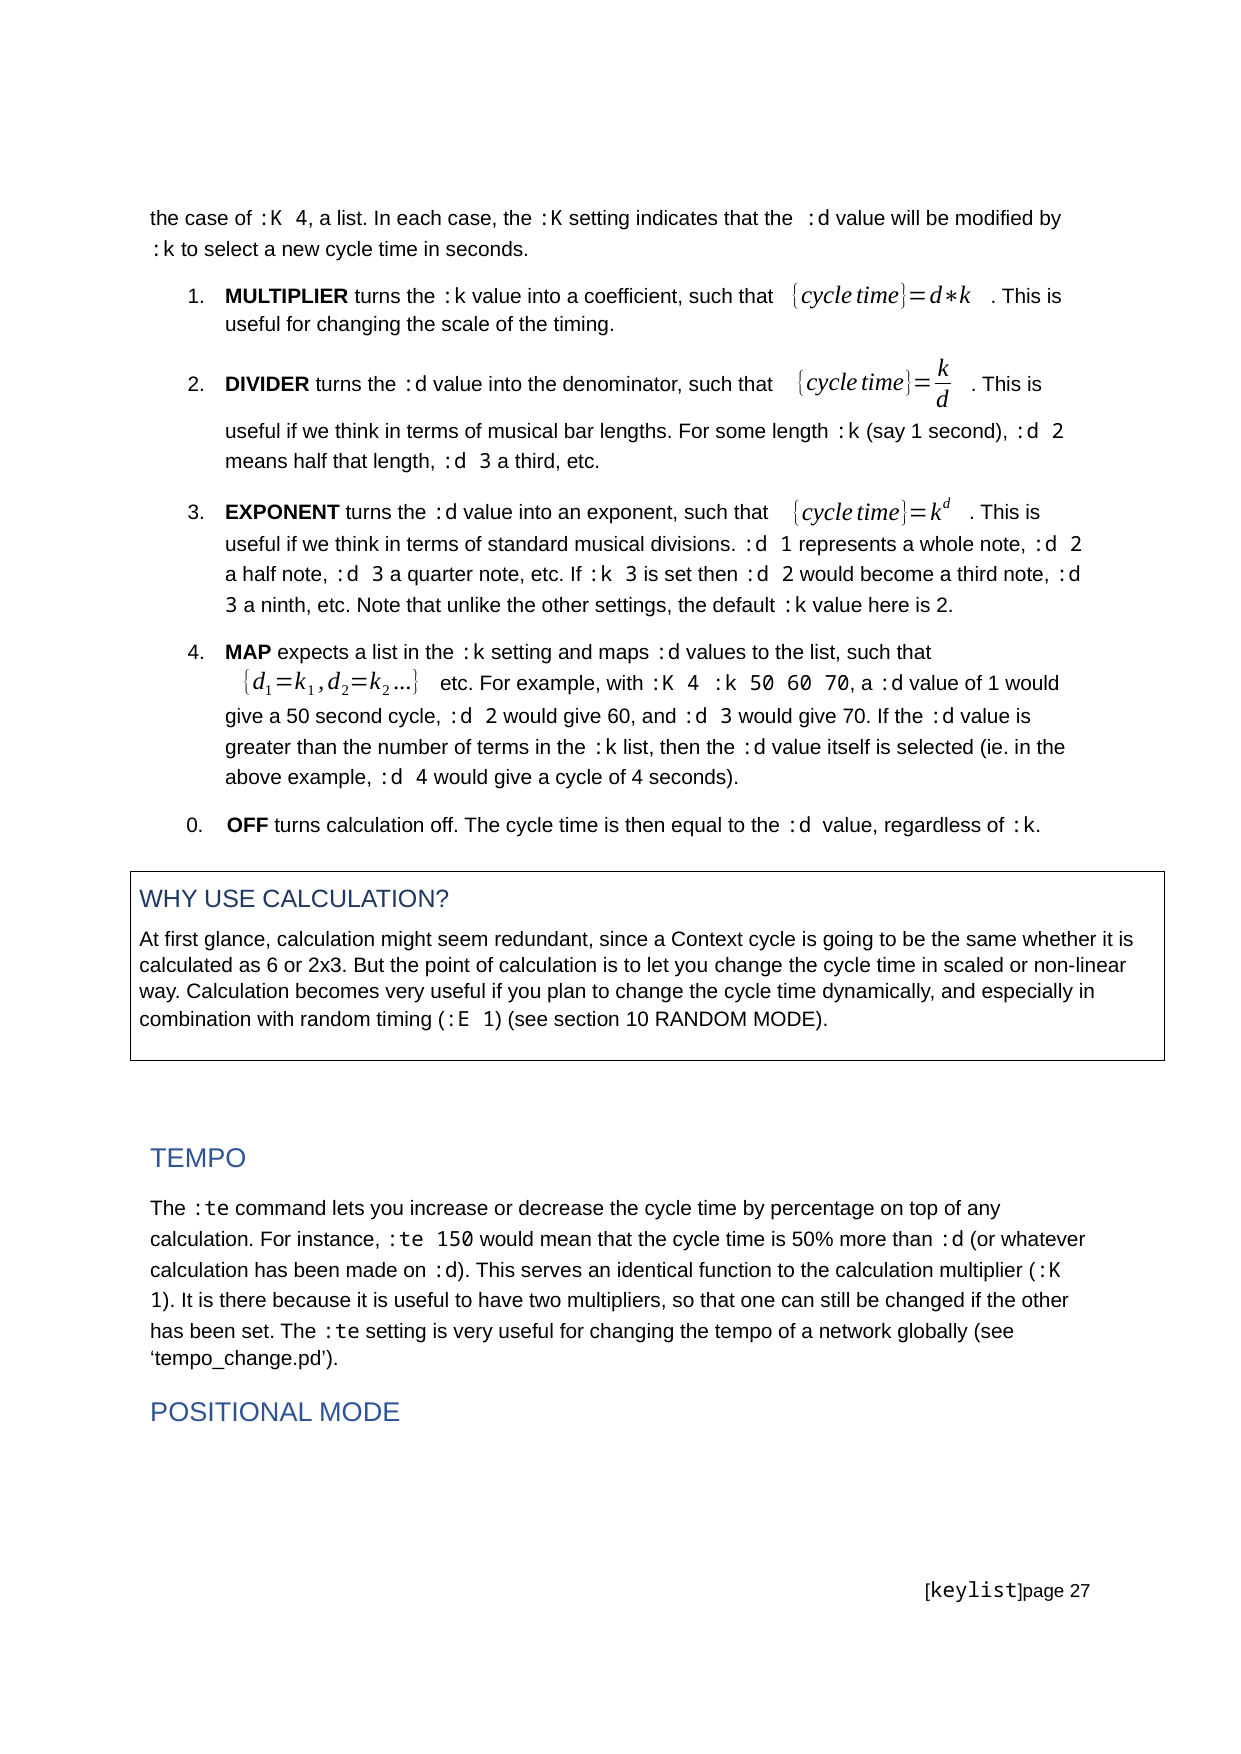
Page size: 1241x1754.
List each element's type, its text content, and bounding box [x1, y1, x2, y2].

text 0. OFF turns calculation off. The cycle time is then equal to the :d value, regardless of :k. [150, 810, 1090, 838]
subtitle WHY USE CALCULATION? [139, 884, 1156, 913]
list MULTIPLIER turns the :k value into a coefficient, such that. This is useful for changing the scale of the timing. [187, 281, 1090, 336]
text The :te command lets you increase or decrease the cycle time by percentage on top of any calculation. For instance, :te 150 would mean that the cycle time is 50% more than :d (or whatever calculation has been made on :d). This serves an identical function to the calculation multiplier (:K 1). It is there because it is useful to have two multipliers, so that one can still be changed if the other has been set. The :te setting is very useful for changing the tempo of a network globally (see ‘tempo_change.pd’). [150, 1193, 1090, 1370]
text the case of :K 4, a list. In each case, the :K setting indicates that the :d value will be modified by :k to select a new cycle time in seconds. [150, 203, 1090, 262]
subtitle POSITIONAL MODE [150, 1396, 1090, 1427]
list MAP expects a list in the :k setting and maps :d values to the list, such that etc. For example, with :K 4 :k 50 60 70, a :d value of 1 would give a 50 second cycle, :d 2 would give 60, and :d 3 would give 70. If the :d value is greater than the number of terms in the :k list, then the :d value itself is selected (ie. in the above example, :d 4 would give a cycle of 4 seconds). [187, 637, 1090, 791]
list EXPONENT turns the :d value into an exponent, such that . This is useful if we think in terms of standard musical divisions. :d 1 represents a whole note, :d 2 a half note, :d 3 a quarter note, etc. If :k 3 is set then :d 2 would become a third note, :d 3 a ninth, etc. Note that unlike the other settings, the default :k value here is 2. [187, 494, 1090, 618]
subtitle TEMPO [150, 1142, 1090, 1173]
list DIVIDER turns the :d value into the denominator, such that . This is useful if we think in terms of musical bar lengths. For some length :k (say 1 second), :d 2 means half that length, :d 3 a third, etc. [187, 355, 1090, 475]
text At first glance, calculation might seem redundant, since a Context cycle is going to be the same whether it is calculated as 6 or 2x3. But the point of calculation is to let you change the cycle time in scaled or non-linear way. Calculation becomes very useful if you plan to change the cycle time dynamically, and especially in combination with random timing (:E 1) (see section 10 RANDOM MODE). [139, 927, 1156, 1033]
